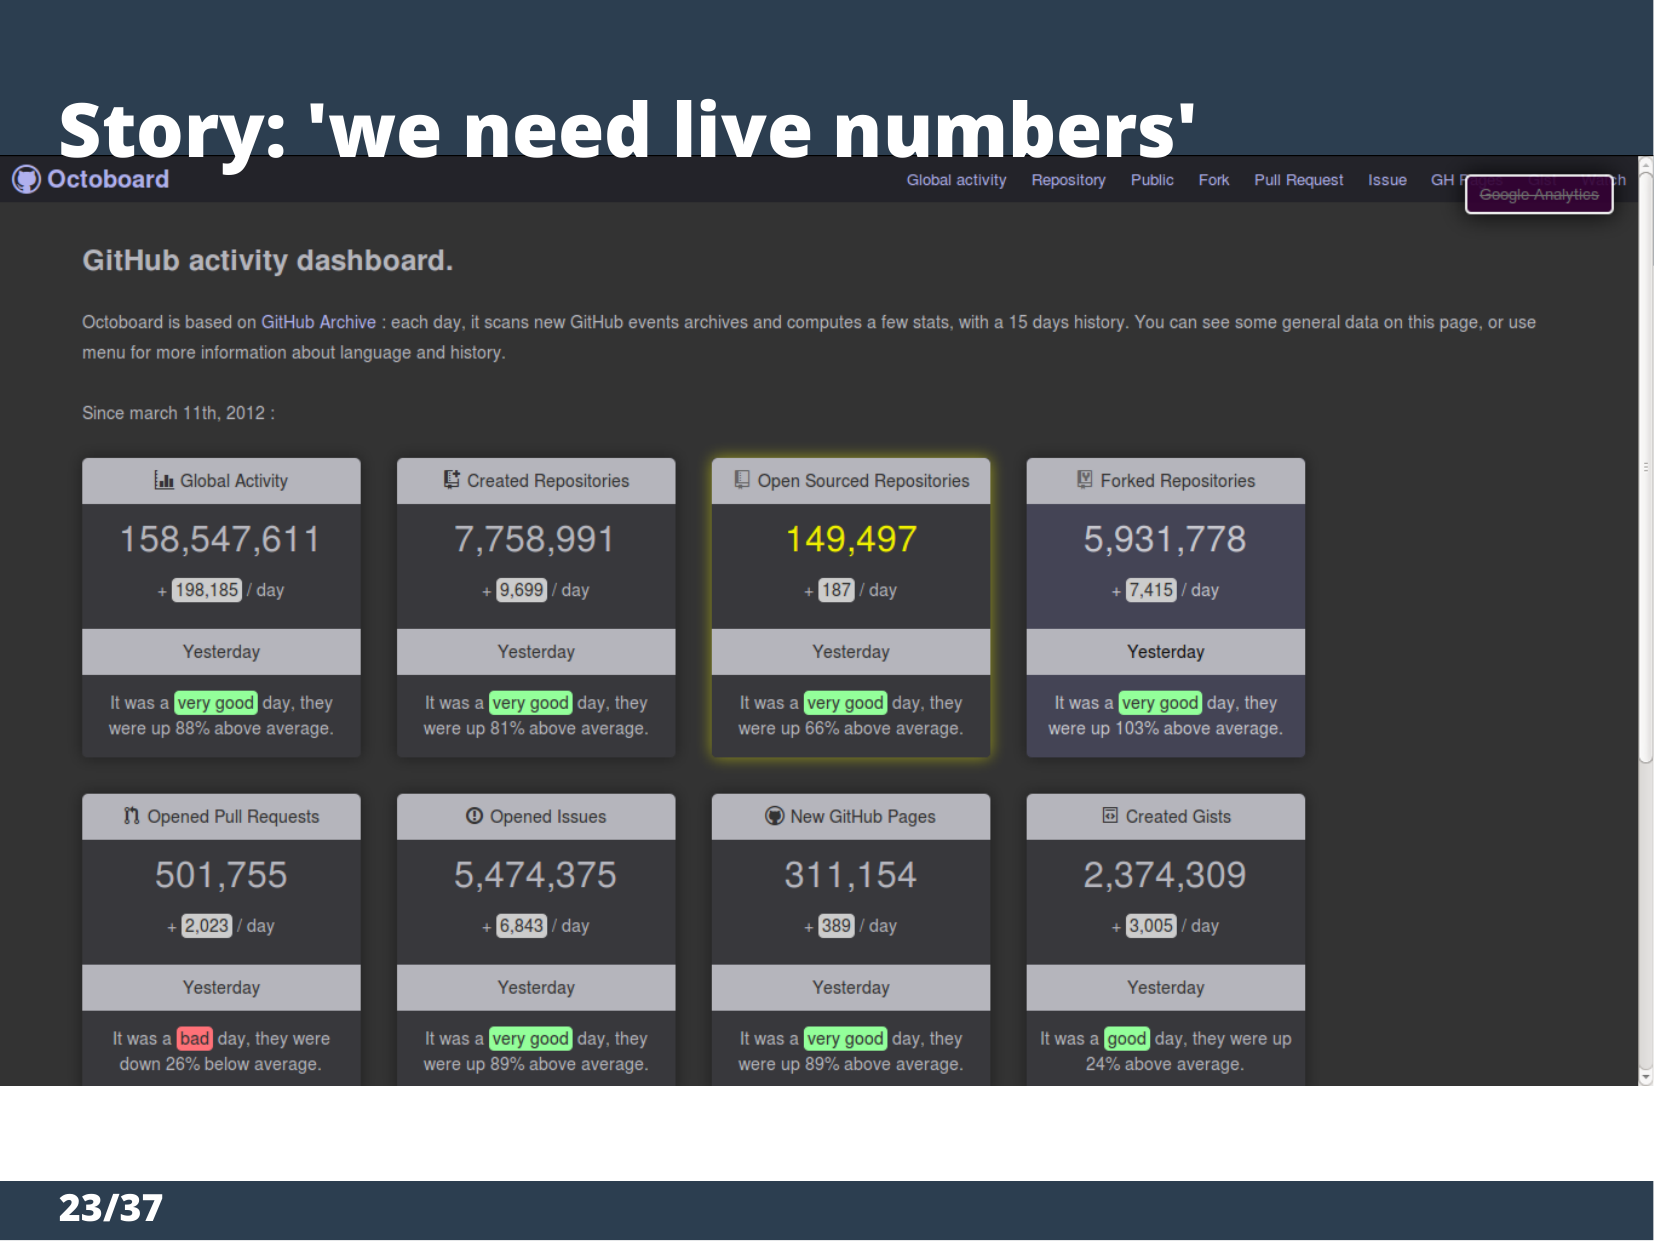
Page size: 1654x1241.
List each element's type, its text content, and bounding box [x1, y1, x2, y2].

title Story: 'we need live numbers' [59, 49, 1595, 207]
picture [0, 155, 1654, 1086]
